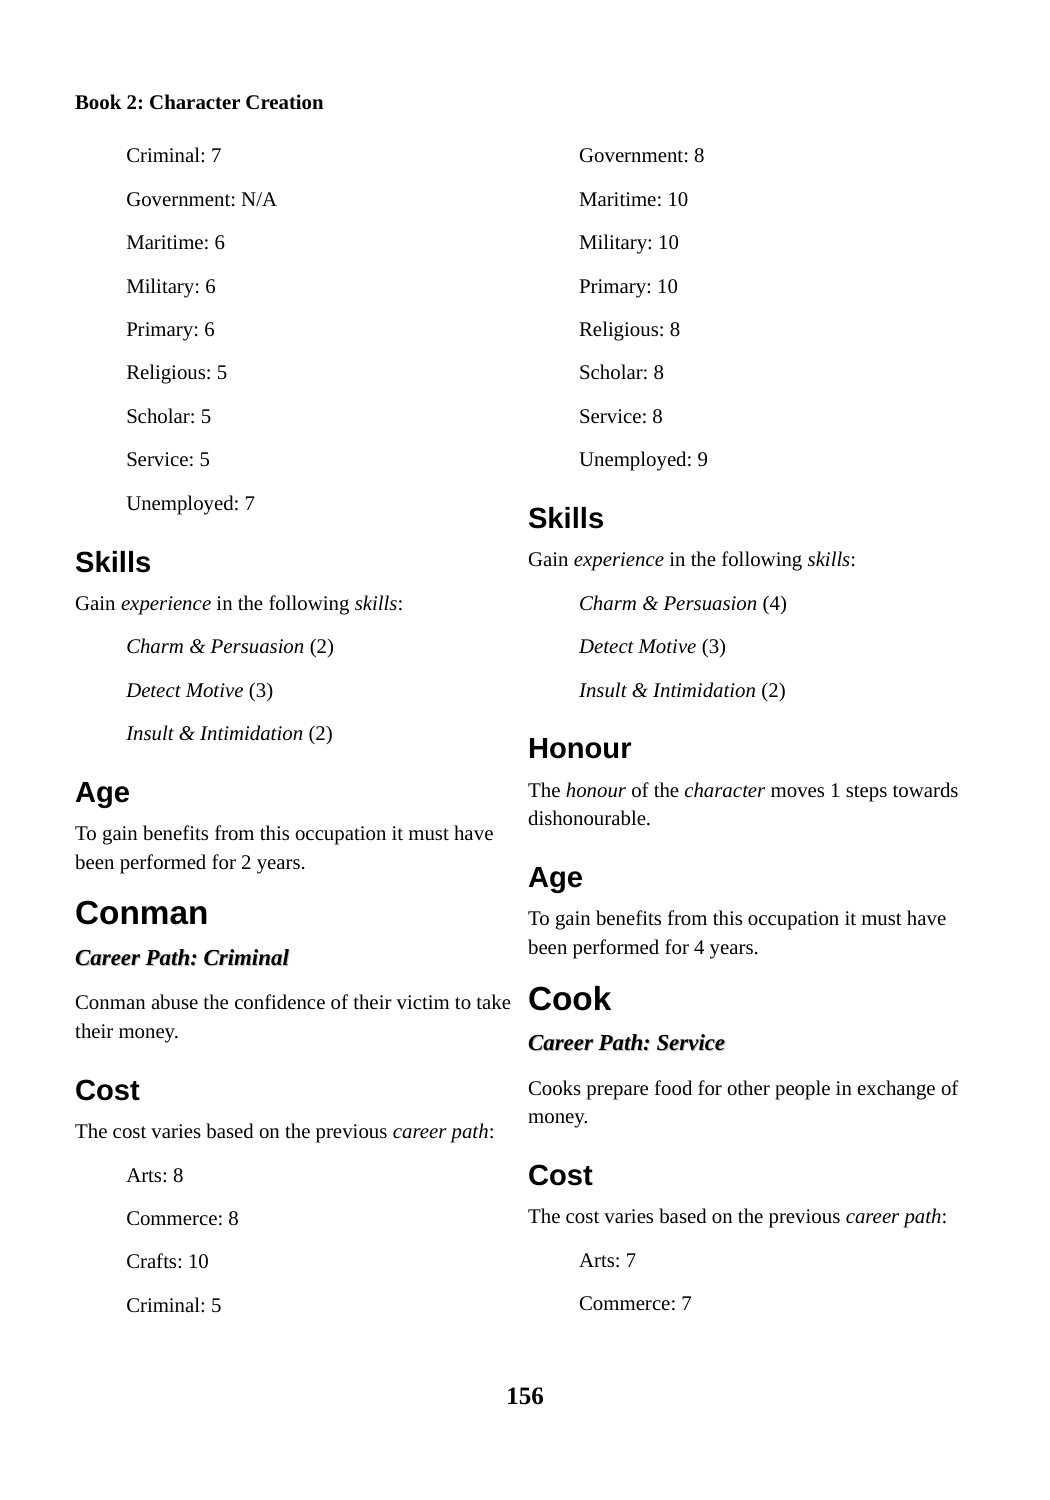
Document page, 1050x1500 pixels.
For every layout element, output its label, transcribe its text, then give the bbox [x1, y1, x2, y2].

text Cooks prepare food for other people in exchange of money. [528, 1076, 975, 1128]
subtitle Age [75, 775, 522, 808]
text Commerce: 7 [579, 1291, 975, 1315]
text Arts: 8 [126, 1162, 522, 1187]
text Primary: 6 [126, 317, 522, 341]
text The honour of the character moves 1 steps towards dishonourable. [528, 777, 975, 830]
text Religious: 5 [126, 361, 522, 384]
text Scholar: 8 [579, 361, 975, 384]
text Military: 10 [579, 230, 975, 254]
text Criminal: 7 [126, 143, 522, 167]
subtitle Conman [75, 893, 522, 932]
text The cost varies based on the previous career path: [75, 1119, 522, 1143]
subtitle Age [528, 860, 975, 894]
text Scholar: 5 [126, 404, 522, 428]
text Religious: 8 [579, 317, 975, 341]
text Insult & Intimidation (2) [579, 678, 975, 702]
text Insult & Intimidation (2) [126, 721, 522, 745]
text Gain experience in the following skills: [528, 547, 975, 571]
text Career Path: Criminal [75, 944, 522, 971]
text Military: 6 [126, 274, 522, 298]
subtitle Honour [528, 731, 975, 765]
text To gain benefits from this occupation it must have been performed for 4 years. [528, 906, 975, 959]
text Maritime: 6 [126, 230, 522, 254]
text Unemployed: 9 [579, 447, 975, 471]
subtitle Skills [75, 545, 522, 578]
text Unemployed: 7 [126, 491, 522, 515]
text Career Path: Service [528, 1029, 975, 1056]
text Detect Motive (3) [126, 678, 522, 702]
text Commerce: 8 [126, 1206, 522, 1230]
subtitle Cook [528, 978, 975, 1017]
text Gain experience in the following skills: [75, 591, 522, 615]
text Detect Motive (3) [579, 634, 975, 658]
text Charm & Persuasion (2) [126, 634, 522, 658]
text Criminal: 5 [126, 1293, 522, 1317]
text Government: N/A [126, 187, 522, 211]
subtitle Skills [528, 501, 975, 535]
text Primary: 10 [579, 274, 975, 298]
text Charm & Persuasion (4) [579, 591, 975, 615]
text Service: 8 [579, 404, 975, 428]
text The cost varies based on the previous career path: [528, 1204, 975, 1228]
subtitle Cost [75, 1073, 522, 1107]
text Government: 8 [579, 143, 975, 167]
text Conman abuse the confidence of their victim to take their money. [75, 990, 522, 1043]
text Arts: 7 [579, 1248, 975, 1272]
text Maritime: 10 [579, 187, 975, 211]
subtitle Cost [528, 1158, 975, 1192]
text To gain benefits from this occupation it must have been performed for 2 years. [75, 821, 522, 874]
text Crafts: 10 [126, 1249, 522, 1273]
text Service: 5 [126, 447, 522, 471]
